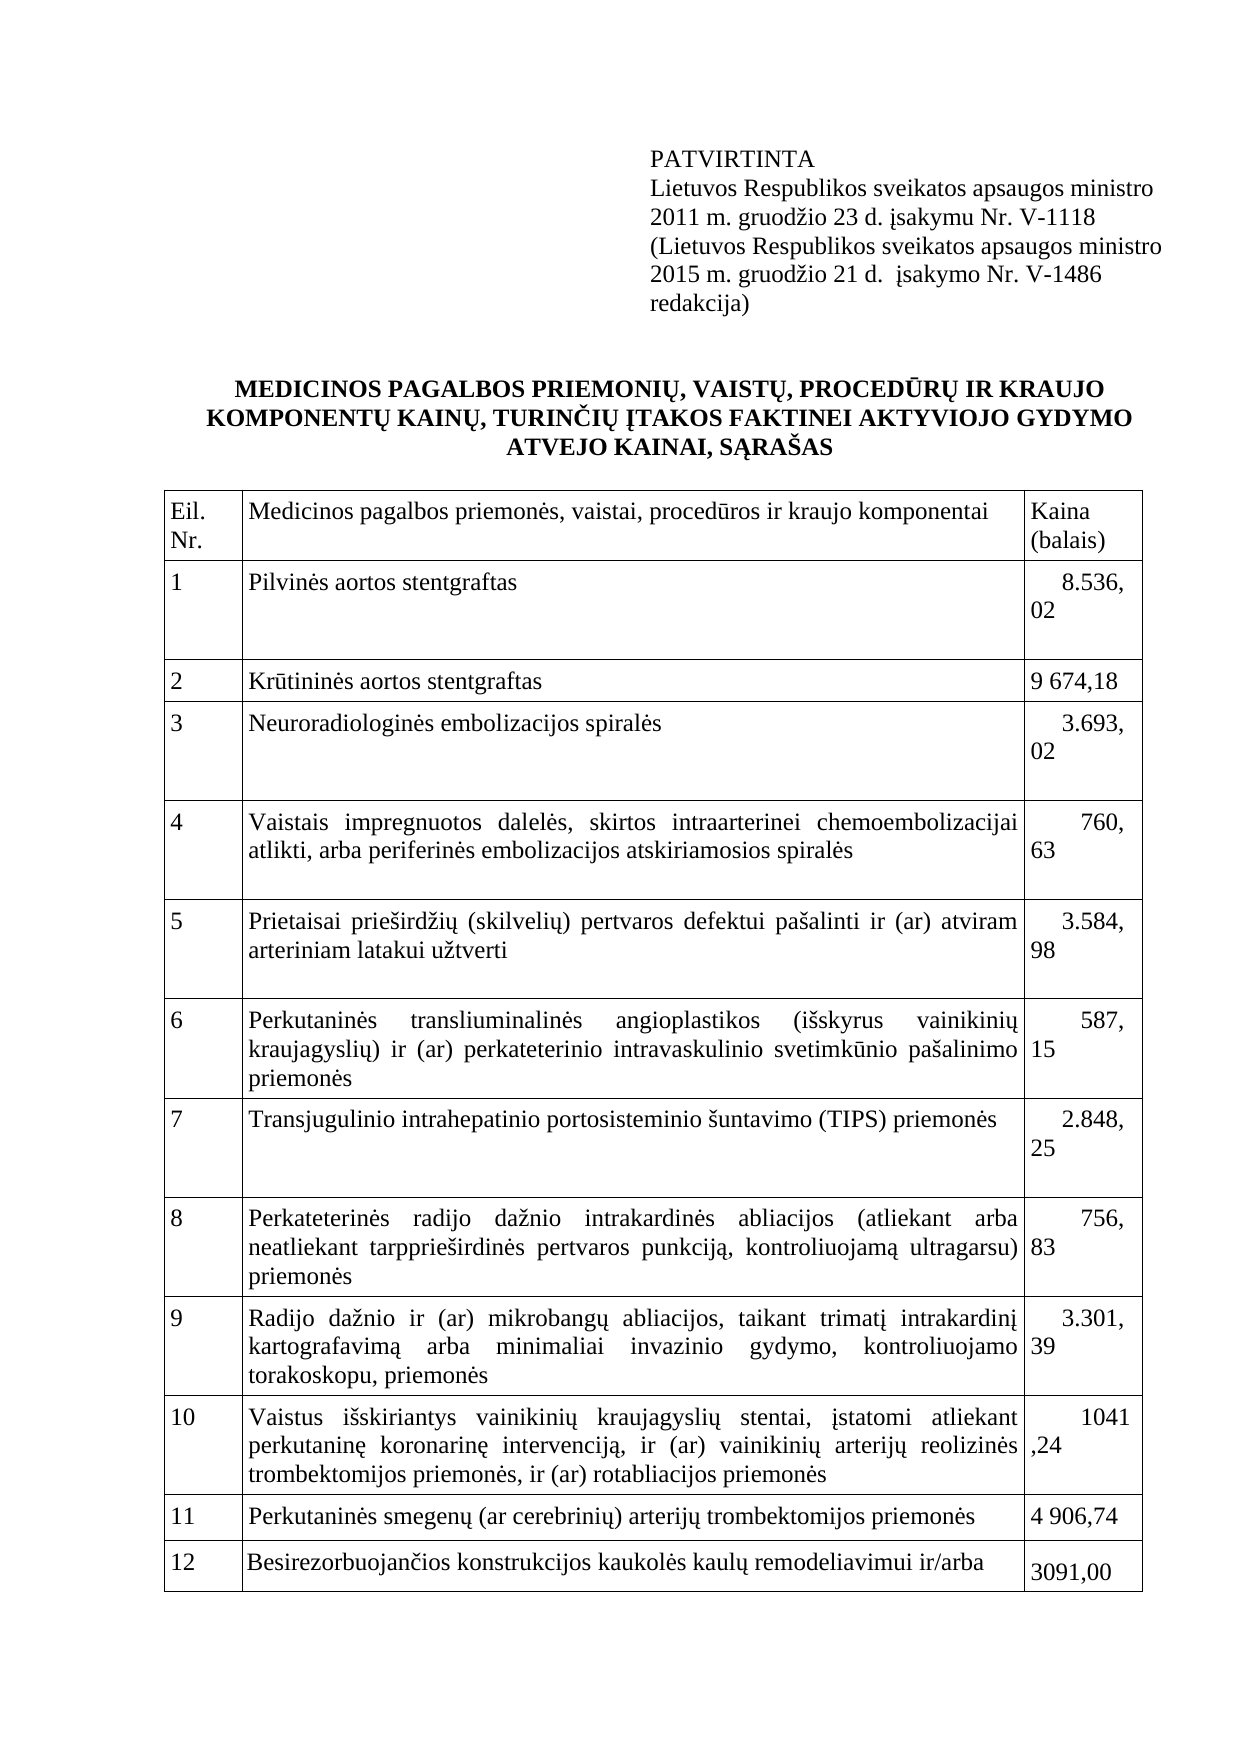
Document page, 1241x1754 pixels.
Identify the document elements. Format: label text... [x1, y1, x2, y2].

table_cell Transjugulinio intrahepatinio portosisteminio šuntavimo (TIPS) priemonės [243, 1099, 1024, 1197]
table_cell Perkutaninės transliuminalinės angioplastikos (išskyrus vainikinių kraujagyslių) ir (ar) perkateterinio intravaskulinio svetimkūnio pašalinimo priemonės [243, 999, 1024, 1097]
table_cell 12 [165, 1541, 242, 1591]
table_cell Pilvinės aortos stentgraftas [243, 561, 1024, 659]
table_cell Vaistus išskiriantys vainikinių kraujagyslių stentai, įstatomi atliekant perkutaninę koronarinę intervenciją, ir (ar) vainikinių arterijų reolizinės trombektomijos priemonės, ir (ar) rotabliacijos priemonės [243, 1396, 1024, 1494]
table_cell Vaistais impregnuotos dalelės, skirtos intraarterinei chemoembolizacijai atlikti, arba periferinės embolizacijos atskiriamosios spiralės [243, 801, 1024, 899]
table_cell 8 [165, 1198, 242, 1296]
table_cell 756,83 [1025, 1198, 1142, 1296]
text (Lietuvos Respublikos sveikatos apsaugos ministro 2015 m. gruodžio 21 d. įsakymo Nr. V-1486 redakcija) [650, 231, 1162, 317]
table_cell 7 [165, 1099, 242, 1197]
table_cell 3.693,02 [1025, 702, 1142, 800]
table_cell Perkateterinės radijo dažnio intrakardinės abliacijos (atliekant arba neatliekant tarpprieširdinės pertvaros punkciją, kontroliuojamą ultragarsu) priemonės [243, 1198, 1024, 1296]
table_cell 3.301,39 [1025, 1297, 1142, 1395]
table_cell Perkutaninės smegenų (ar cerebrinių) arterijų trombektomijos priemonės [243, 1495, 1024, 1540]
table_cell 5 [165, 900, 242, 998]
table_cell 1041,24 [1025, 1396, 1142, 1494]
table_cell Prietaisai prieširdžių (skilvelių) pertvaros defektui pašalinti ir (ar) atviram arteriniam latakui užtverti [243, 900, 1024, 998]
table_cell 3 [165, 702, 242, 800]
table_header Kaina (balais) [1025, 491, 1142, 560]
text Lietuvos Respublikos sveikatos apsaugos ministro 2011 m. gruodžio 23 d. įsakymu Nr. V-1118 [650, 173, 1162, 231]
text PATVIRTINTA [650, 144, 1162, 173]
table_cell 2.848,25 [1025, 1099, 1142, 1197]
table_header Medicinos pagalbos priemonės, vaistai, procedūros ir kraujo komponentai [243, 491, 1024, 560]
text MEDICINOS PAGALBOS PRIEMONIŲ, VAISTŲ, PROCEDŪRŲ IR KRAUJO KOMPONENTŲ KAINŲ, TURINČIŲ ĮTAKOS FAKTINEI AKTYVIOJO GYDYMO ATVEJO KAINAI, SĄRAŠAS [177, 374, 1162, 461]
table_cell Radijo dažnio ir (ar) mikrobangų abliacijos, taikant trimatį intrakardinį kartografavimą arba minimaliai invazinio gydymo, kontroliuojamo torakoskopu, priemonės [243, 1297, 1024, 1395]
table_cell 6 [165, 999, 242, 1097]
table_cell 9 [165, 1297, 242, 1395]
table_cell 3091,00 [1025, 1541, 1142, 1591]
table_cell 760,63 [1025, 801, 1142, 899]
table_cell 587,15 [1025, 999, 1142, 1097]
table_cell Krūtininės aortos stentgraftas [243, 660, 1024, 701]
table_header Eil. Nr. [165, 491, 242, 560]
table_cell 1 [165, 561, 242, 659]
table_cell Besirezorbuojančios konstrukcijos kaukolės kaulų remodeliavimui ir/arba [243, 1541, 1024, 1591]
table_cell Neuroradiologinės embolizacijos spiralės [243, 702, 1024, 800]
table_cell 3.584,98 [1025, 900, 1142, 998]
table_cell 10 [165, 1396, 242, 1494]
table_cell 4 906,74 [1025, 1495, 1142, 1540]
table_cell 9 674,18 [1025, 660, 1142, 701]
table_cell 8.536,02 [1025, 561, 1142, 659]
table_cell 11 [165, 1495, 242, 1540]
table_cell 4 [165, 801, 242, 899]
table_cell 2 [165, 660, 242, 701]
